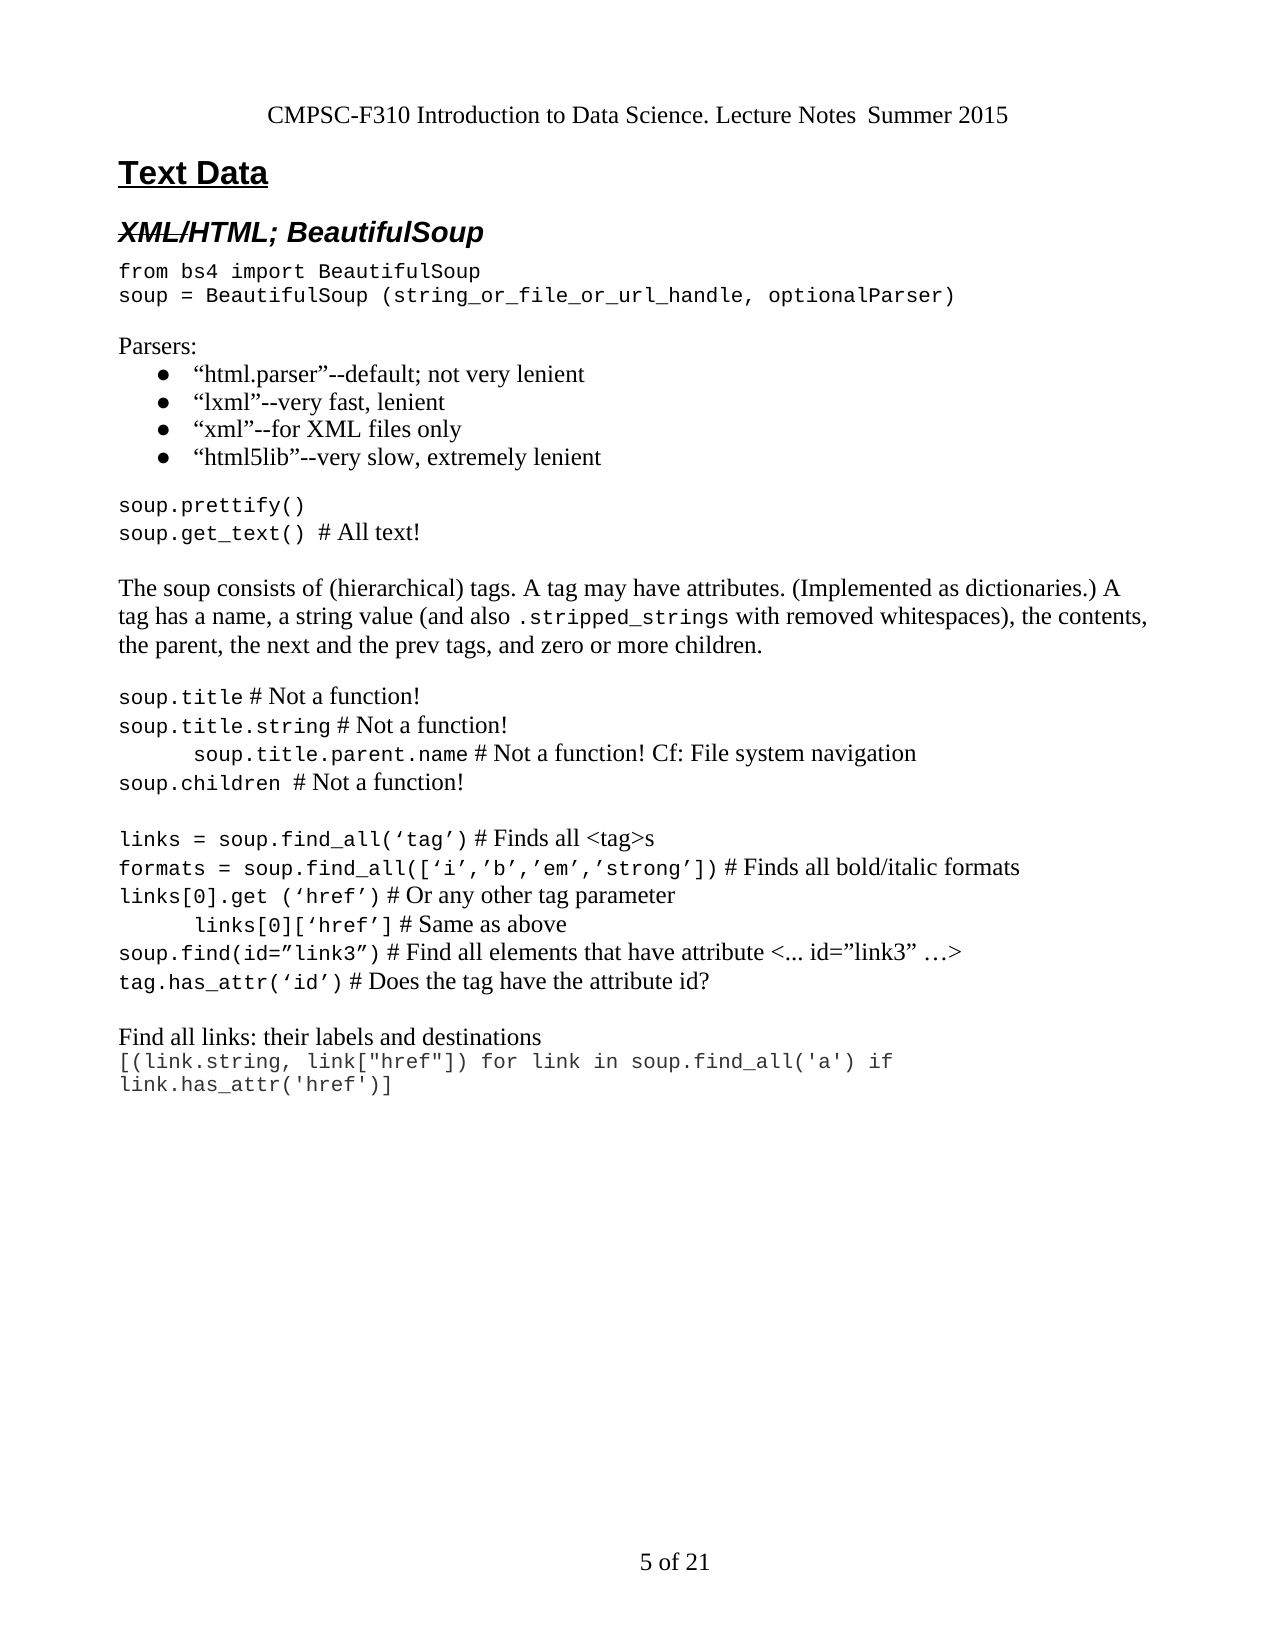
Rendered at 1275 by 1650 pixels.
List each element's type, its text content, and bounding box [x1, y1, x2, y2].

text Find all links: their labels and destinations [118, 1023, 1157, 1051]
subtitle Text Data [118, 154, 1157, 191]
text soup = BeautifulSoup (string_or_file_or_url_handle, optionalParser) [118, 285, 1157, 309]
text soup.title # Not a function! [118, 682, 1157, 711]
text tag.has_attr(‘id’) # Does the tag have the attribute id? [118, 967, 1157, 995]
text The soup consists of (hierarchical) tags. A tag may have attributes. (Implemented as dictionaries.) A tag has a name, a string value (and also .stripped_strings with removed whitespaces), the contents, the parent, the next and the prev tags, and zero or more children. [118, 574, 1157, 658]
list “xml”--for XML files only [156, 416, 1157, 443]
list “lxml”--very fast, lenient [156, 388, 1157, 416]
text soup.get_text() # All text! [118, 518, 1157, 547]
text soup.children # Not a function! [118, 768, 1157, 796]
text links[0][‘href’] # Same as above [118, 910, 1157, 938]
list “html.parser”--default; not very lenient [156, 360, 1157, 388]
subtitle XML/HTML; BeautifulSoup [118, 216, 1157, 249]
text [(link.string, link["href"]) for link in soup.find_all('a') if link.has_attr('href')] [118, 1051, 1157, 1098]
text formats = soup.find_all([‘i’,’b’,’em’,’strong’]) # Finds all bold/italic formats [118, 853, 1157, 881]
list “html5lib”--very slow, extremely lenient [156, 443, 1157, 471]
text soup.find(id=”link3”) # Find all elements that have attribute <... id=”link3” …> [118, 938, 1157, 967]
text links = soup.find_all(‘tag’) # Finds all <tag>s [118, 824, 1157, 853]
text soup.title.parent.name # Not a function! Cf: File system navigation [118, 739, 1157, 768]
text soup.title.string # Not a function! [118, 711, 1157, 739]
text soup.prettify() [118, 495, 1157, 518]
text links[0].get (‘href’) # Or any other tag parameter [118, 881, 1157, 910]
text Parsers: [118, 332, 1157, 360]
text from bs4 import BeautifulSoup [118, 262, 1157, 285]
